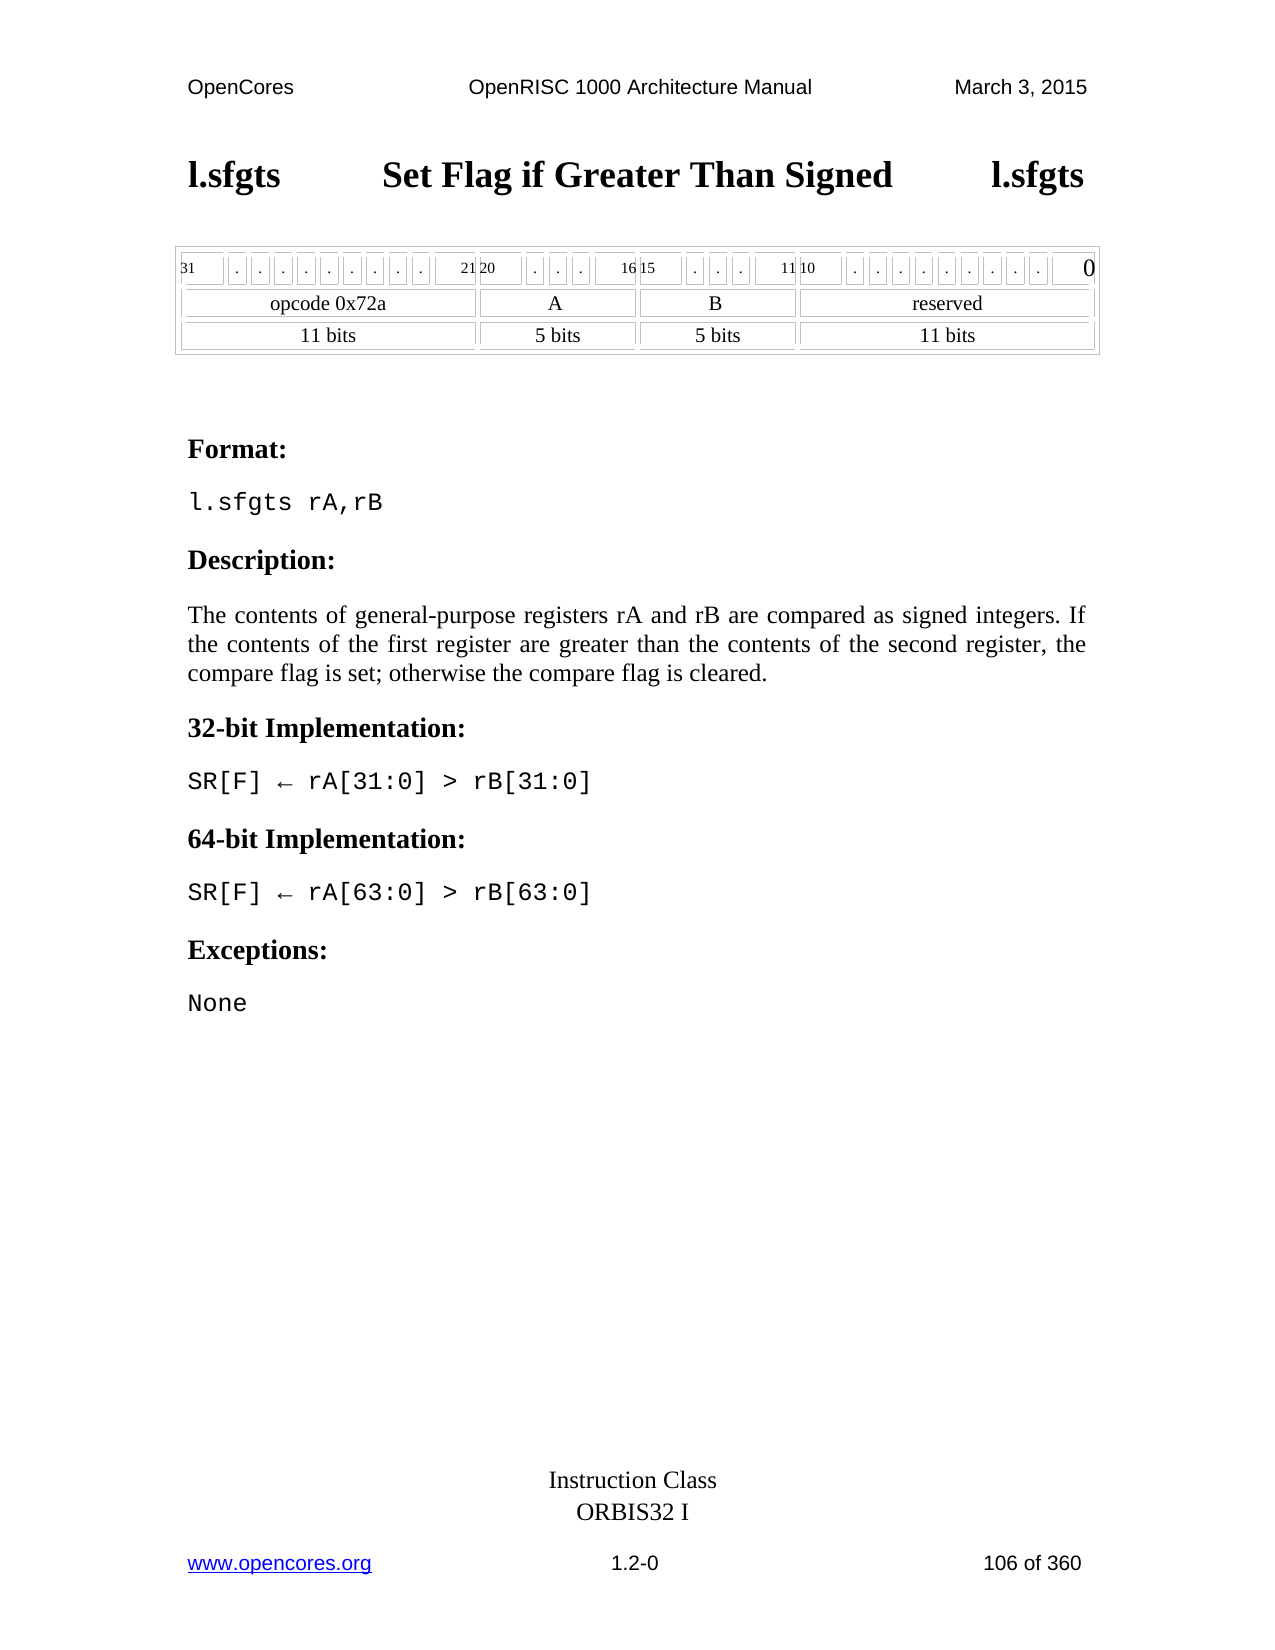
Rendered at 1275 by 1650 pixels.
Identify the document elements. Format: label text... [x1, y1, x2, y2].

text None [187, 990, 1087, 1019]
text Description: [187, 543, 1087, 575]
text 64-bit Implementation: [187, 822, 1087, 855]
text Format: [187, 432, 1087, 464]
text SR[F] ← rA[63:0] > rB[63:0] [187, 880, 1087, 908]
text SR[F] ← rA[31:0] > rB[31:0] [187, 769, 1087, 797]
text 32-bit Implementation: [187, 712, 1087, 744]
text l.sfgts rA,rB [187, 489, 1087, 518]
text Exceptions: [187, 933, 1087, 965]
text The contents of general-purpose registers rA and rB are compared as signed integers. If the contents of the first register are greater than the contents of the second register, the compare flag is set; otherwise the compare flag is cleared. [187, 600, 1087, 687]
